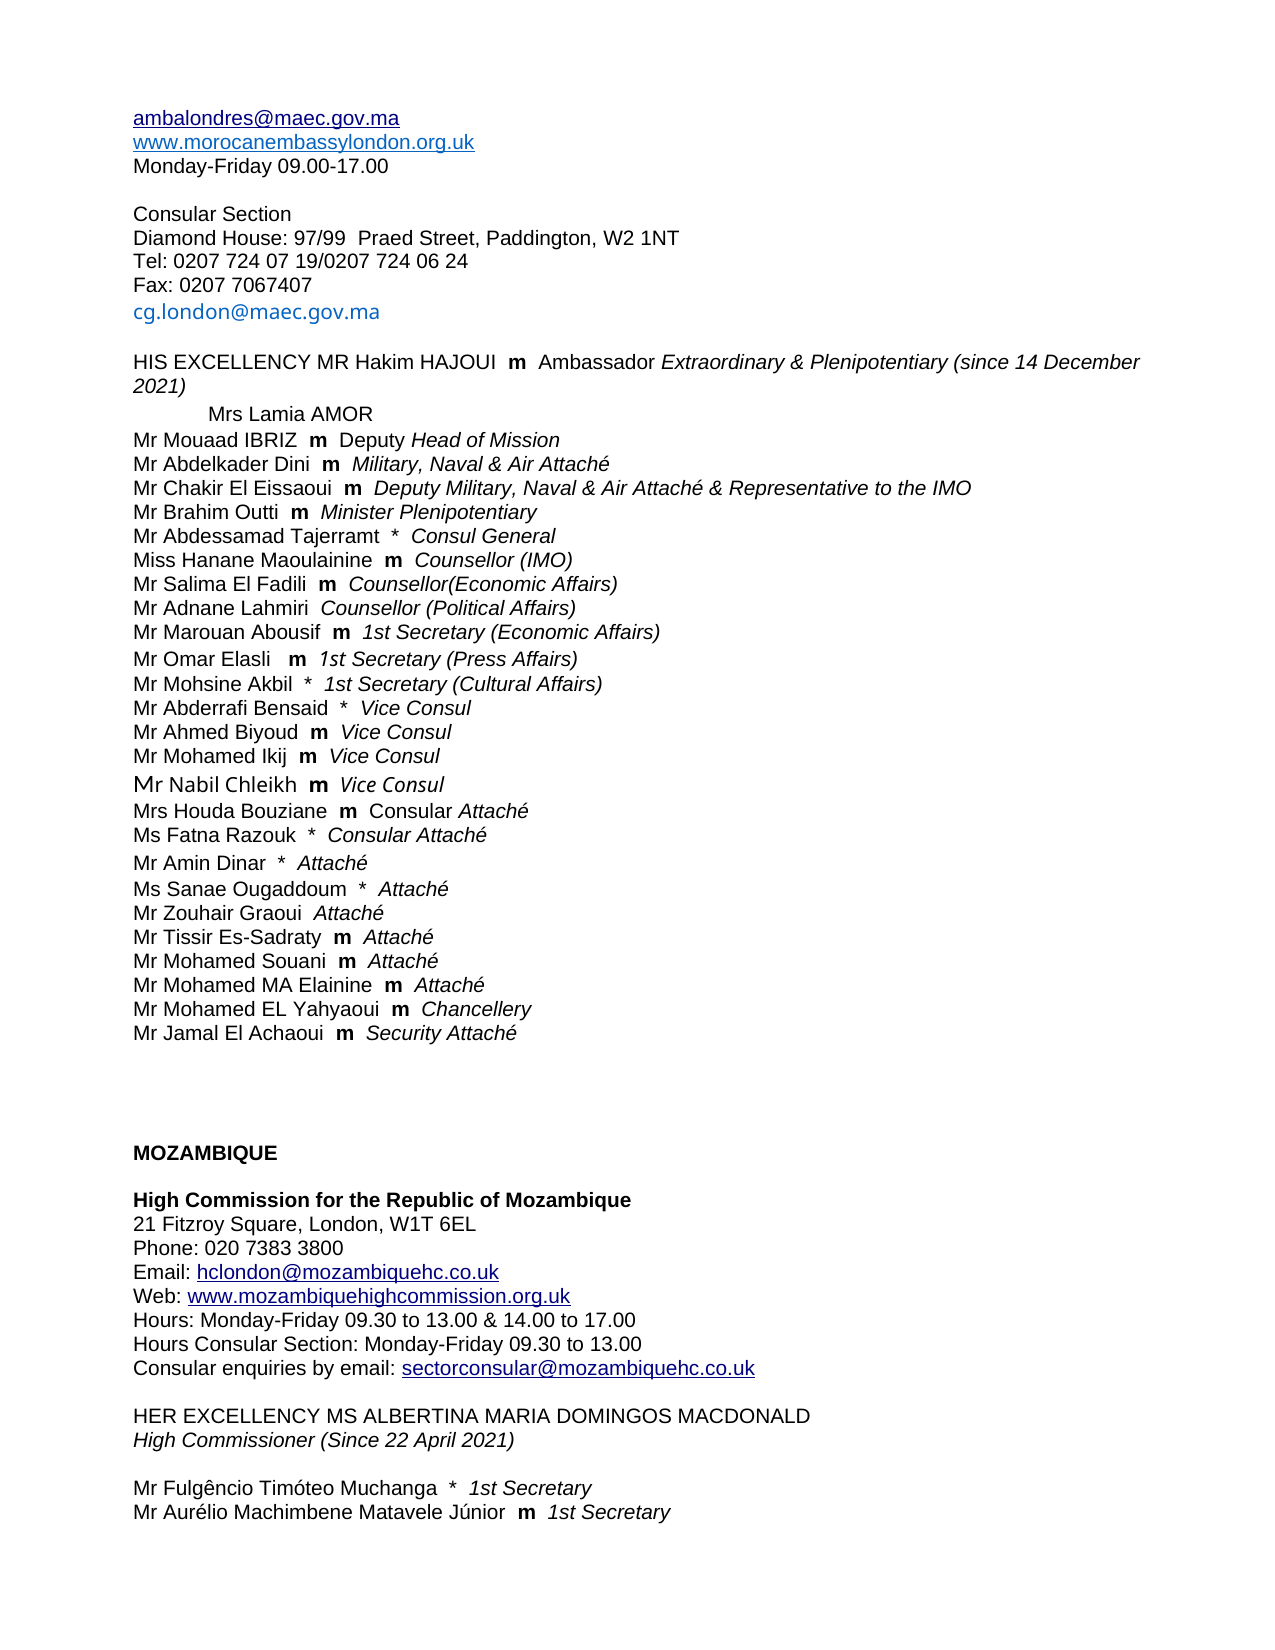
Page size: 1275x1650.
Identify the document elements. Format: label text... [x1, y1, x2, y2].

text Mr Mohamed EL Yahyaoui m Chancellery Mr Jamal El Achaoui m Security Attaché [133, 997, 1181, 1044]
text Mr Omar Elasli m 1st Secretary (Press Affairs) [133, 644, 1181, 672]
text Fax: 0207 7067407 [133, 273, 1181, 297]
text High Commissioner (Since 22 April 2021) [133, 1428, 1181, 1452]
text Mr Adnane Lahmiri Counsellor (Political Affairs) [133, 596, 1181, 620]
text Hours Consular Section: Monday-Friday 09.30 to 13.00 [133, 1332, 1181, 1356]
text MOZAMBIQUE [133, 1140, 1181, 1164]
text Web: www.mozambiquehighcommission.org.uk [133, 1284, 1181, 1308]
text Phone: 020 7383 3800 [133, 1236, 1181, 1260]
text Mr Nabil Chleikh m Vice Consul Mrs Houda Bouziane m Consular Attaché Ms Fatna Razouk * Consular Attaché [133, 768, 1181, 846]
text Mr Amin Dinar * Attaché Ms Sanae Ougaddoum * Attaché [133, 846, 1181, 901]
text Tel: 0207 724 07 19/0207 724 06 24 [133, 249, 1181, 273]
text Mr Aurélio Machimbene Matavele Júnior m 1st Secretary [133, 1500, 1181, 1524]
text HER EXCELLENCY MS ALBERTINA MARIA DOMINGOS MACDONALD [133, 1404, 1181, 1428]
text Consular enquiries by email: sectorconsular@mozambiquehc.co.uk [133, 1356, 1181, 1380]
text Mr Marouan Abousif m 1st Secretary (Economic Affairs) [133, 620, 1181, 644]
text 21 Fitzroy Square, London, W1T 6EL [133, 1212, 1181, 1236]
text Email: hclondon@mozambiquehc.co.uk [133, 1260, 1181, 1284]
text Mr Mohsine Akbil * 1st Secretary (Cultural Affairs) Mr Abderrafi Bensaid * Vice Consul Mr Ahmed Biyoud m Vice Consul Mr Mohamed Ikij m Vice Consul [133, 672, 1181, 768]
text Hours: Monday-Friday 09.30 to 13.00 & 14.00 to 17.00 [133, 1308, 1181, 1332]
text Mr Fulgêncio Timóteo Muchanga * 1st Secretary [133, 1476, 1181, 1500]
text Mr Mohamed Souani m Attaché Mr Mohamed MA Elainine m Attaché [133, 949, 1181, 997]
text High Commission for the Republic of Mozambique [133, 1188, 1181, 1212]
text cg.london@maec.gov.ma HIS EXCELLENCY MR Hakim HAJOUI m Ambassador Extraordinary & Plenipotentiary (since 14 December 2021) Mrs Lamia AMOR Mr Mouaad IBRIZ m Deputy Head of Mission Mr Abdelkader Dini m Military, Naval & Air Attaché Mr Chakir El Eissaoui m Deputy Military, Naval & Air Attaché & Representative to the IMO Mr Brahim Outti m Minister Plenipotentiary Mr Abdessamad Tajerramt * Consul General Miss Hanane Maoulainine m Counsellor (IMO) Mr Salima El Fadili m Counsellor(Economic Affairs) [133, 297, 1181, 596]
text Mr Zouhair Graoui Attaché Mr Tissir Es-Sadraty m Attaché [133, 901, 1181, 949]
text ambalondres@maec.gov.ma www.morocanembassylondon.org.uk Monday-Friday 09.00-17.00 Consular Section Diamond House: 97/99 Praed Street, Paddington, W2 1NT [133, 106, 1181, 249]
